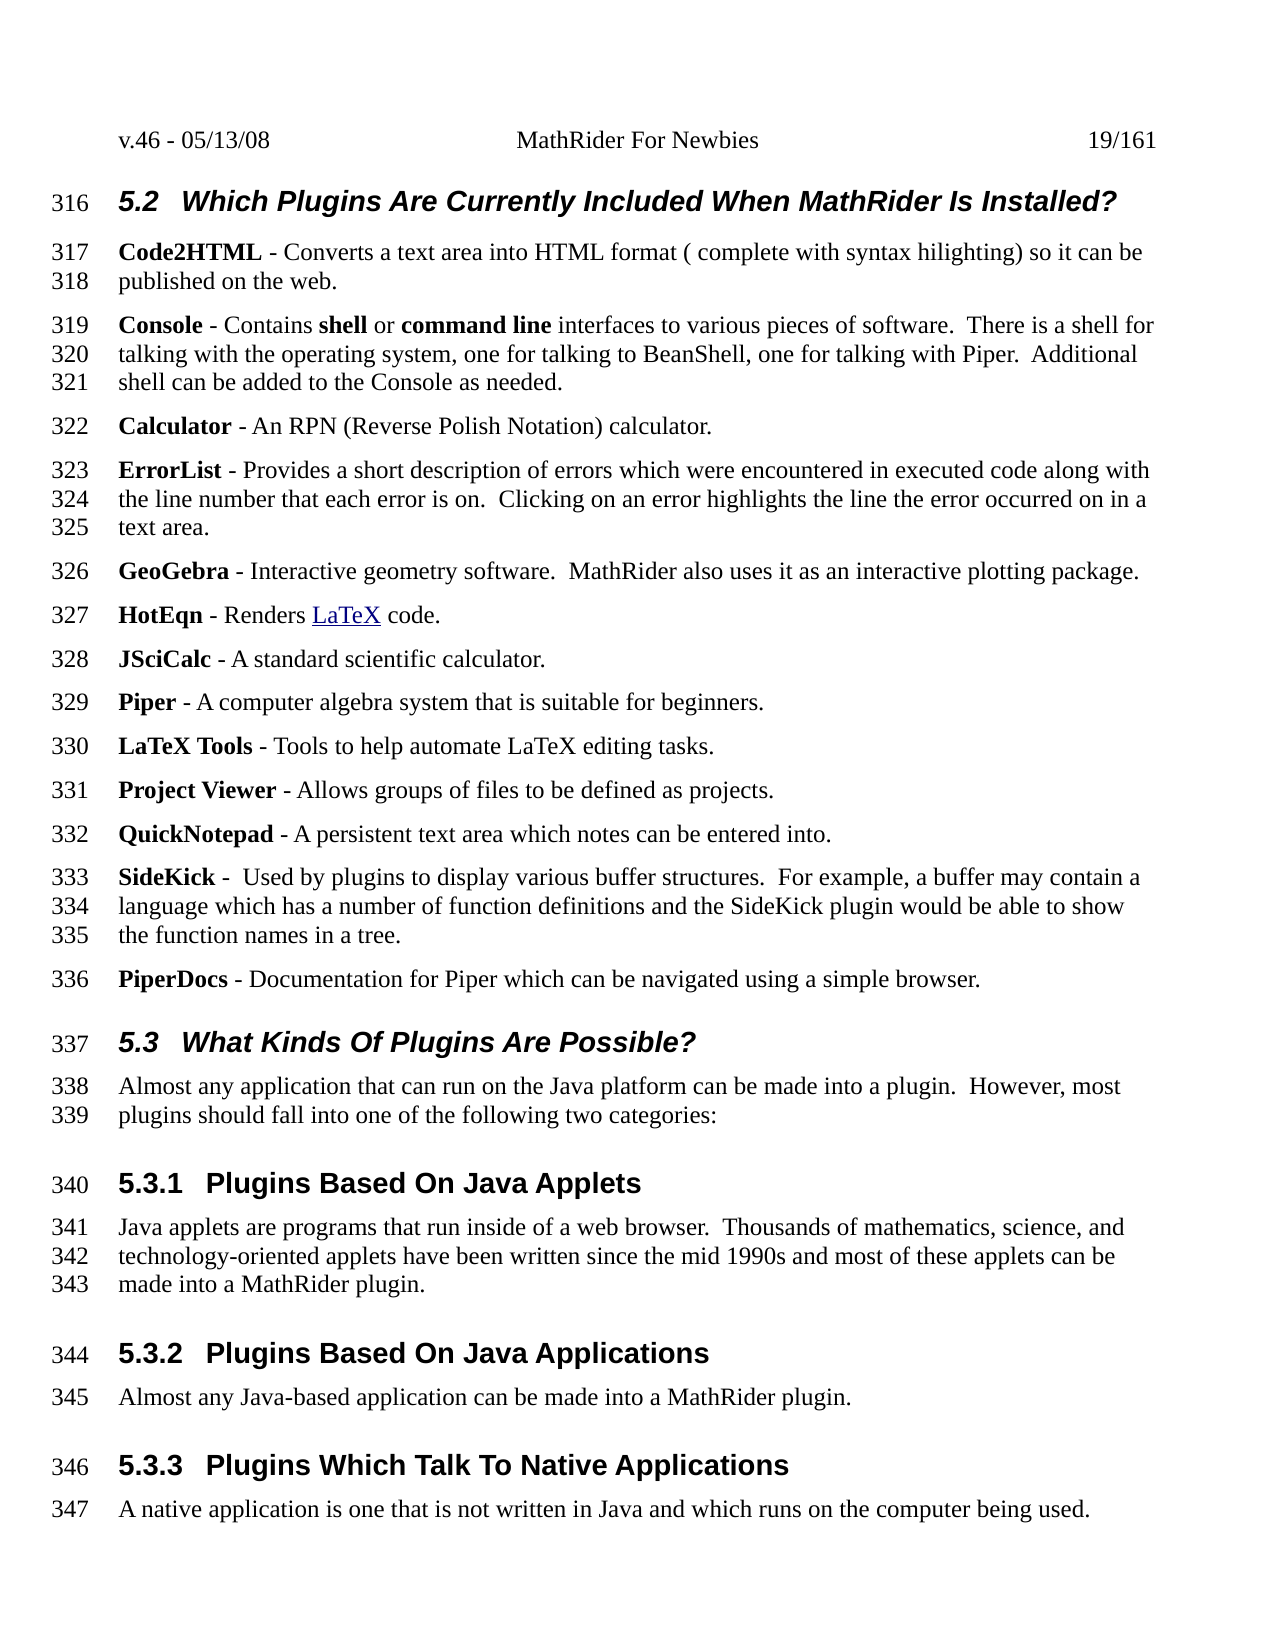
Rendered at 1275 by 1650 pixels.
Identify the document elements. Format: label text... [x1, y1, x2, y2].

text JSciCalc - A standard scientific calculator. [118, 644, 1157, 672]
text PiperDocs - Documentation for Piper which can be navigated using a simple browser. [118, 964, 1157, 992]
subtitle What Kinds Of Plugins Are Possible? [118, 1025, 1157, 1058]
text Console - Contains shell or command line interfaces to various pieces of software. There is a shell for talking with the operating system, one for talking to BeanShell, one for talking with Piper. Additional shell can be added to the Console as needed. [118, 310, 1157, 396]
subtitle Plugins Which Talk To Native Applications [118, 1448, 1157, 1482]
text Almost any Java-based application can be made into a MathRider plugin. [118, 1382, 1157, 1411]
text Almost any application that can run on the Java platform can be made into a plugin. However, most plugins should fall into one of the following two categories: [118, 1071, 1157, 1128]
text LaTeX Tools - Tools to help automate LaTeX editing tasks. [118, 731, 1157, 760]
text ErrorList - Provides a short description of errors which were encountered in executed code along with the line number that each error is on. Clicking on an error highlights the line the error occurred on in a text area. [118, 455, 1157, 541]
text GeoGebra - Interactive geometry software. MathRider also uses it as an interactive plotting package. [118, 556, 1157, 585]
text QuickNotepad - A persistent text area which notes can be entered into. [118, 819, 1157, 847]
text Calculator - An RPN (Reverse Polish Notation) calculator. [118, 411, 1157, 440]
text Project Viewer - Allows groups of files to be defined as projects. [118, 775, 1157, 804]
text Code2HTML - Converts a text area into HTML format ( complete with syntax hilighting) so it can be published on the web. [118, 237, 1157, 295]
text A native application is one that is not written in Java and which runs on the computer being used. [118, 1494, 1157, 1523]
subtitle Which Plugins Are Currently Included When MathRider Is Installed? [118, 184, 1157, 217]
text SideKick - Used by plugins to display various buffer structures. For example, a buffer may contain a language which has a number of function definitions and the SideKick plugin would be able to show the function names in a tree. [118, 862, 1157, 949]
text Java applets are programs that run inside of a web browser. Thousands of mathematics, science, and technology-oriented applets have been written since the mid 1990s and most of these applets can be made into a MathRider plugin. [118, 1212, 1157, 1298]
text Piper - A computer algebra system that is suitable for beginners. [118, 687, 1157, 716]
subtitle Plugins Based On Java Applets [118, 1166, 1157, 1199]
subtitle Plugins Based On Java Applications [118, 1336, 1157, 1369]
text HotEqn - Renders LaTeX code. [118, 600, 1157, 629]
